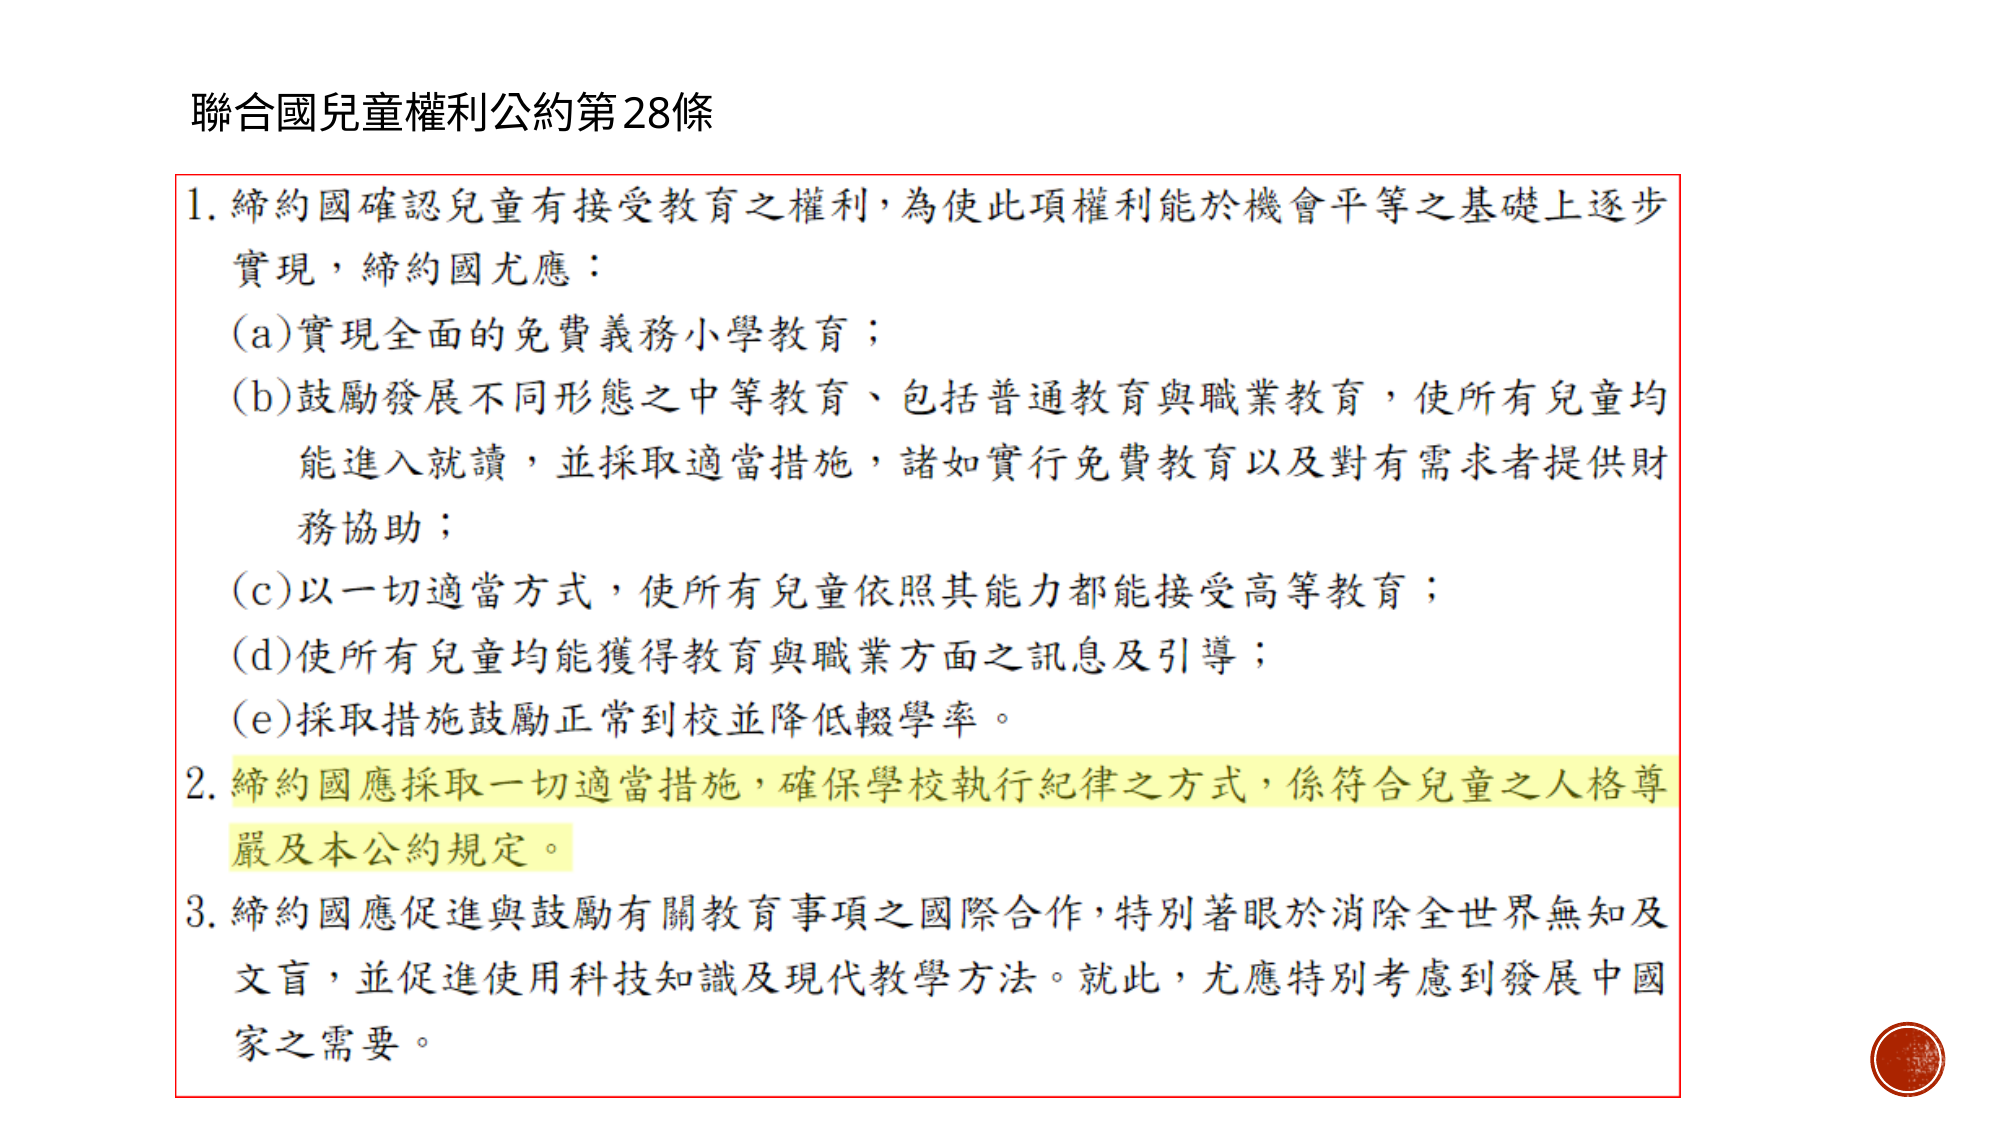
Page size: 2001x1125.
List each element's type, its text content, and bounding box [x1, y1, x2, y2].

title 聯合國兒童權利公約第28條 [175, 79, 1826, 147]
picture [175, 174, 1681, 1098]
